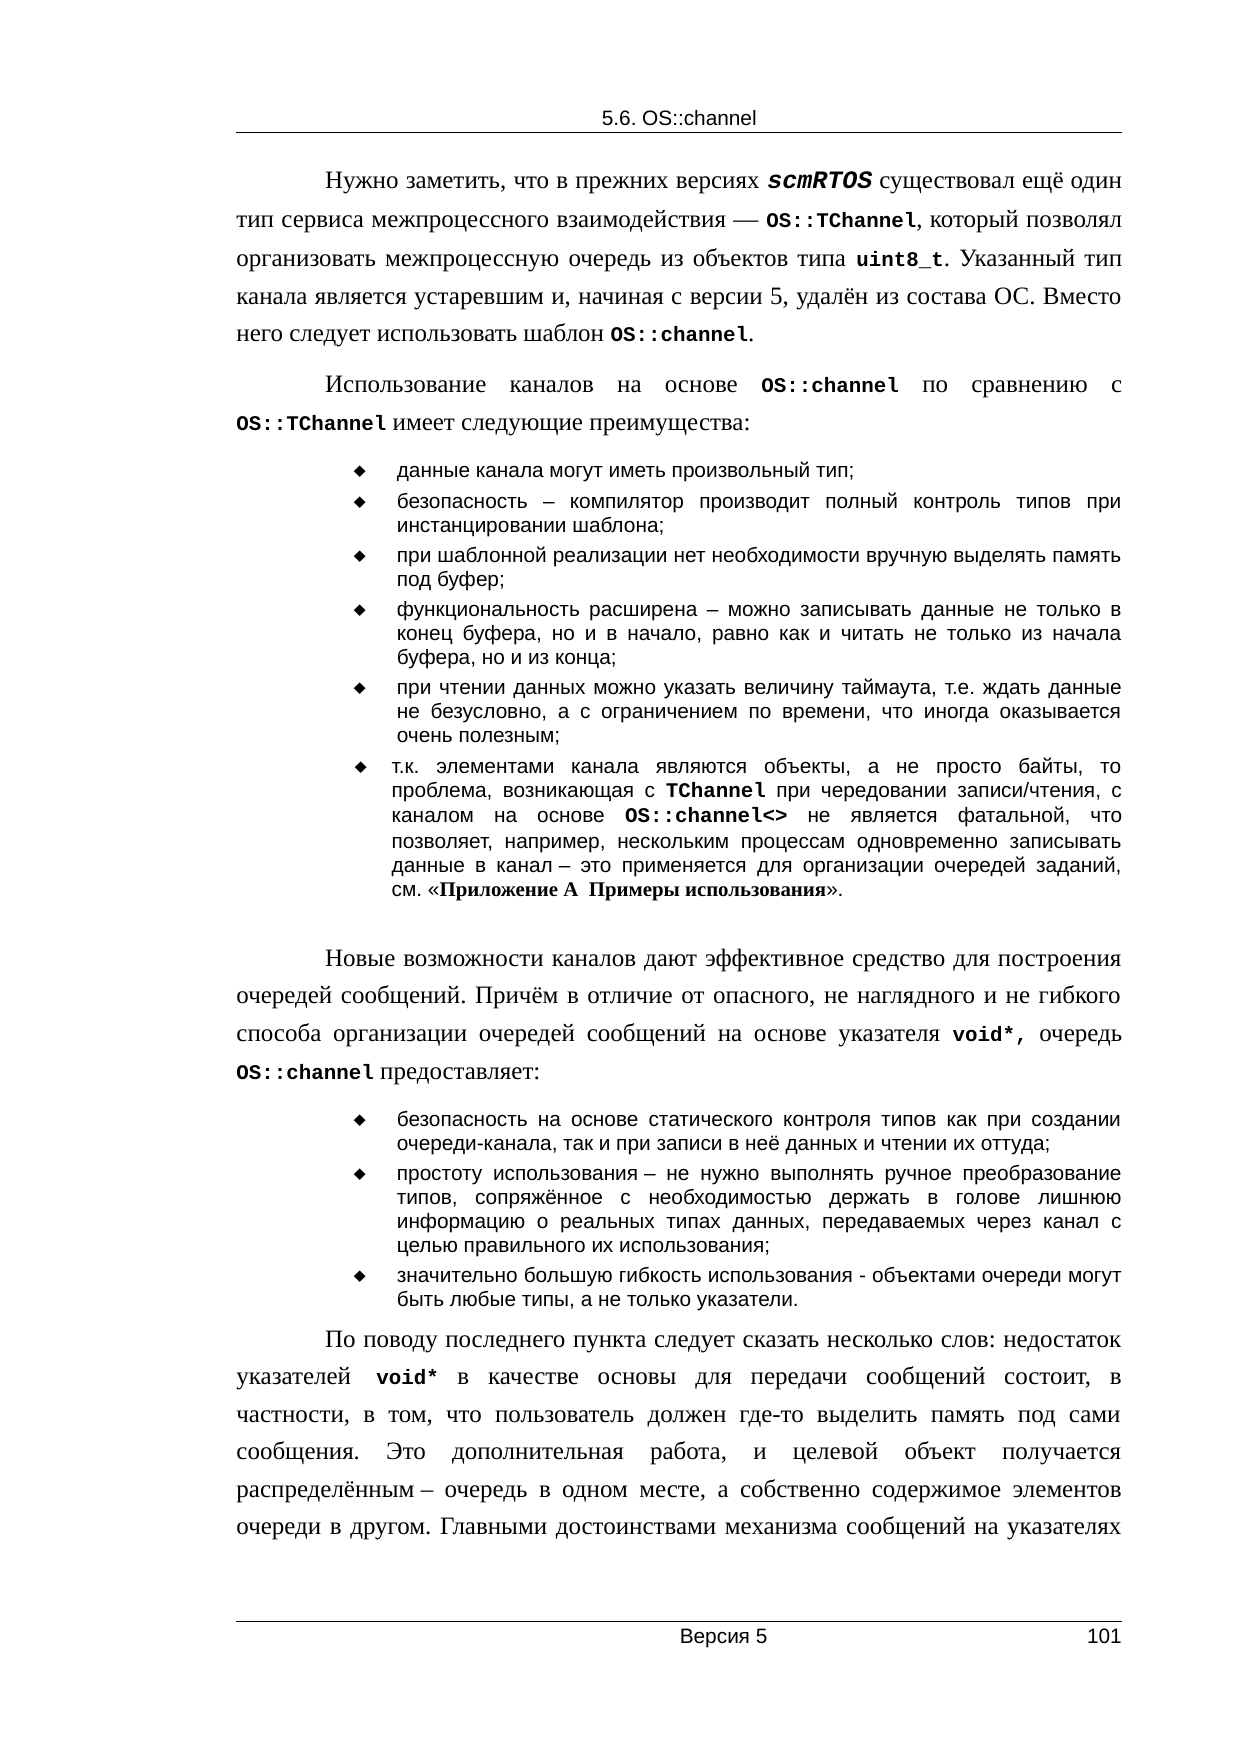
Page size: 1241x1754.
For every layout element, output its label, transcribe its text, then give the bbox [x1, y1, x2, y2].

list данные канала могут иметь произвольный тип; [354, 458, 1122, 482]
list значительно большую гибкость использования - объектами очереди могут быть любые типы, а не только указатели. [354, 1263, 1122, 1311]
list безопасность на основе статического контроля типов как при создании очереди-канала, так и при записи в неё данных и чтении их оттуда; [354, 1107, 1122, 1155]
list функциональность расширена – можно записывать данные не только в конец буфера, но и в начало, равно как и читать не только из начала буфера, но и из конца; [354, 597, 1122, 669]
text По поводу последнего пункта следует сказать несколько слов: недостаток указателей void* в качестве основы для передачи сообщений состоит, в частности, в том, что пользователь должен где-то выделить память под сами сообщения. Это дополнительная работа, и целевой объект получается распределённым – очередь в одном месте, а собственно содержимое элементов очереди в другом. Главными достоинствами механизма сообщений на указателях [236, 1324, 1122, 1540]
list простоту использования – не нужно выполнять ручное преобразование типов, сопряжённое с необходимостью держать в голове лишнюю информацию о реальных типах данных, передаваемых через канал с целью правильного их использования; [354, 1161, 1122, 1257]
list т.к. элементами канала являются объекты, а не просто байты, то проблема, возникающая с TChannel при чередовании записи/чтения, с каналом на основе OS::channel<> не является фатальной, что позволяет, например, нескольким процессам одновременно записывать данные в канал – это применяется для организации очередей заданий, см. «Приложение A Примеры использования». [354, 753, 1122, 901]
text Использование каналов на основе OS::channel по сравнению с OS::TChannel имеет следующие преимущества: [236, 369, 1122, 437]
list при чтении данных можно указать величину таймаута, т.е. ждать данные не безусловно, а с ограничением по времени, что иногда оказывается очень полезным; [354, 675, 1122, 747]
list при шаблонной реализации нет необходимости вручную выделять память под буфер; [354, 543, 1122, 591]
list безопасность – компилятор производит полный контроль типов при инстанцировании шаблона; [354, 488, 1122, 536]
text Новые возможности каналов дают эффективное средство для построения очередей сообщений. Причём в отличие от опасного, не наглядного и не гибкого способа организации очередей сообщений на основе указателя void*, очередь OS::channel предоставляет: [236, 943, 1122, 1086]
text Нужно заметить, что в прежних версиях scmRTOS существовал ещё один тип сервиса межпроцессного взаимодействия — OS::TСhannel, который позволял организовать межпроцессную очередь из объектов типа uint8_t. Указанный тип канала является устаревшим и, начиная с версии 5, удалён из состава ОС. Вместо него следует использовать шаблон OS::channel. [236, 165, 1122, 348]
